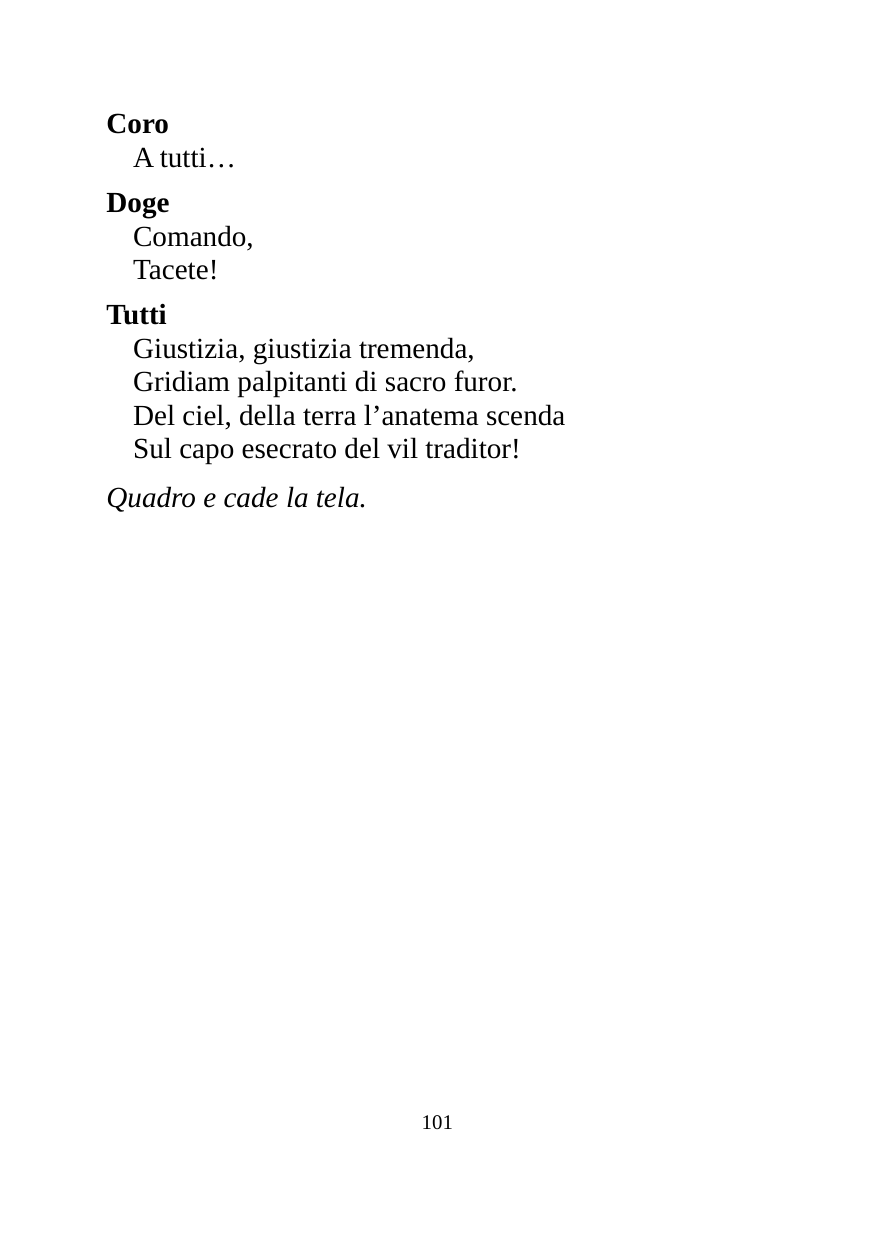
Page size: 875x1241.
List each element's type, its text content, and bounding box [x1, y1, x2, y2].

text Comando, Tacete! [133, 219, 768, 286]
text A tutti… [133, 140, 768, 173]
text Tutti [106, 297, 768, 331]
text Quadro e cade la tela. [106, 480, 768, 513]
text Doge [106, 185, 768, 219]
text Coro [106, 106, 768, 140]
text Giustizia, giustizia tremenda, Gridiam palpitanti di sacro furor. Del ciel, della terra l’anatema scenda Sul capo esecrato del vil traditor! [133, 331, 768, 465]
